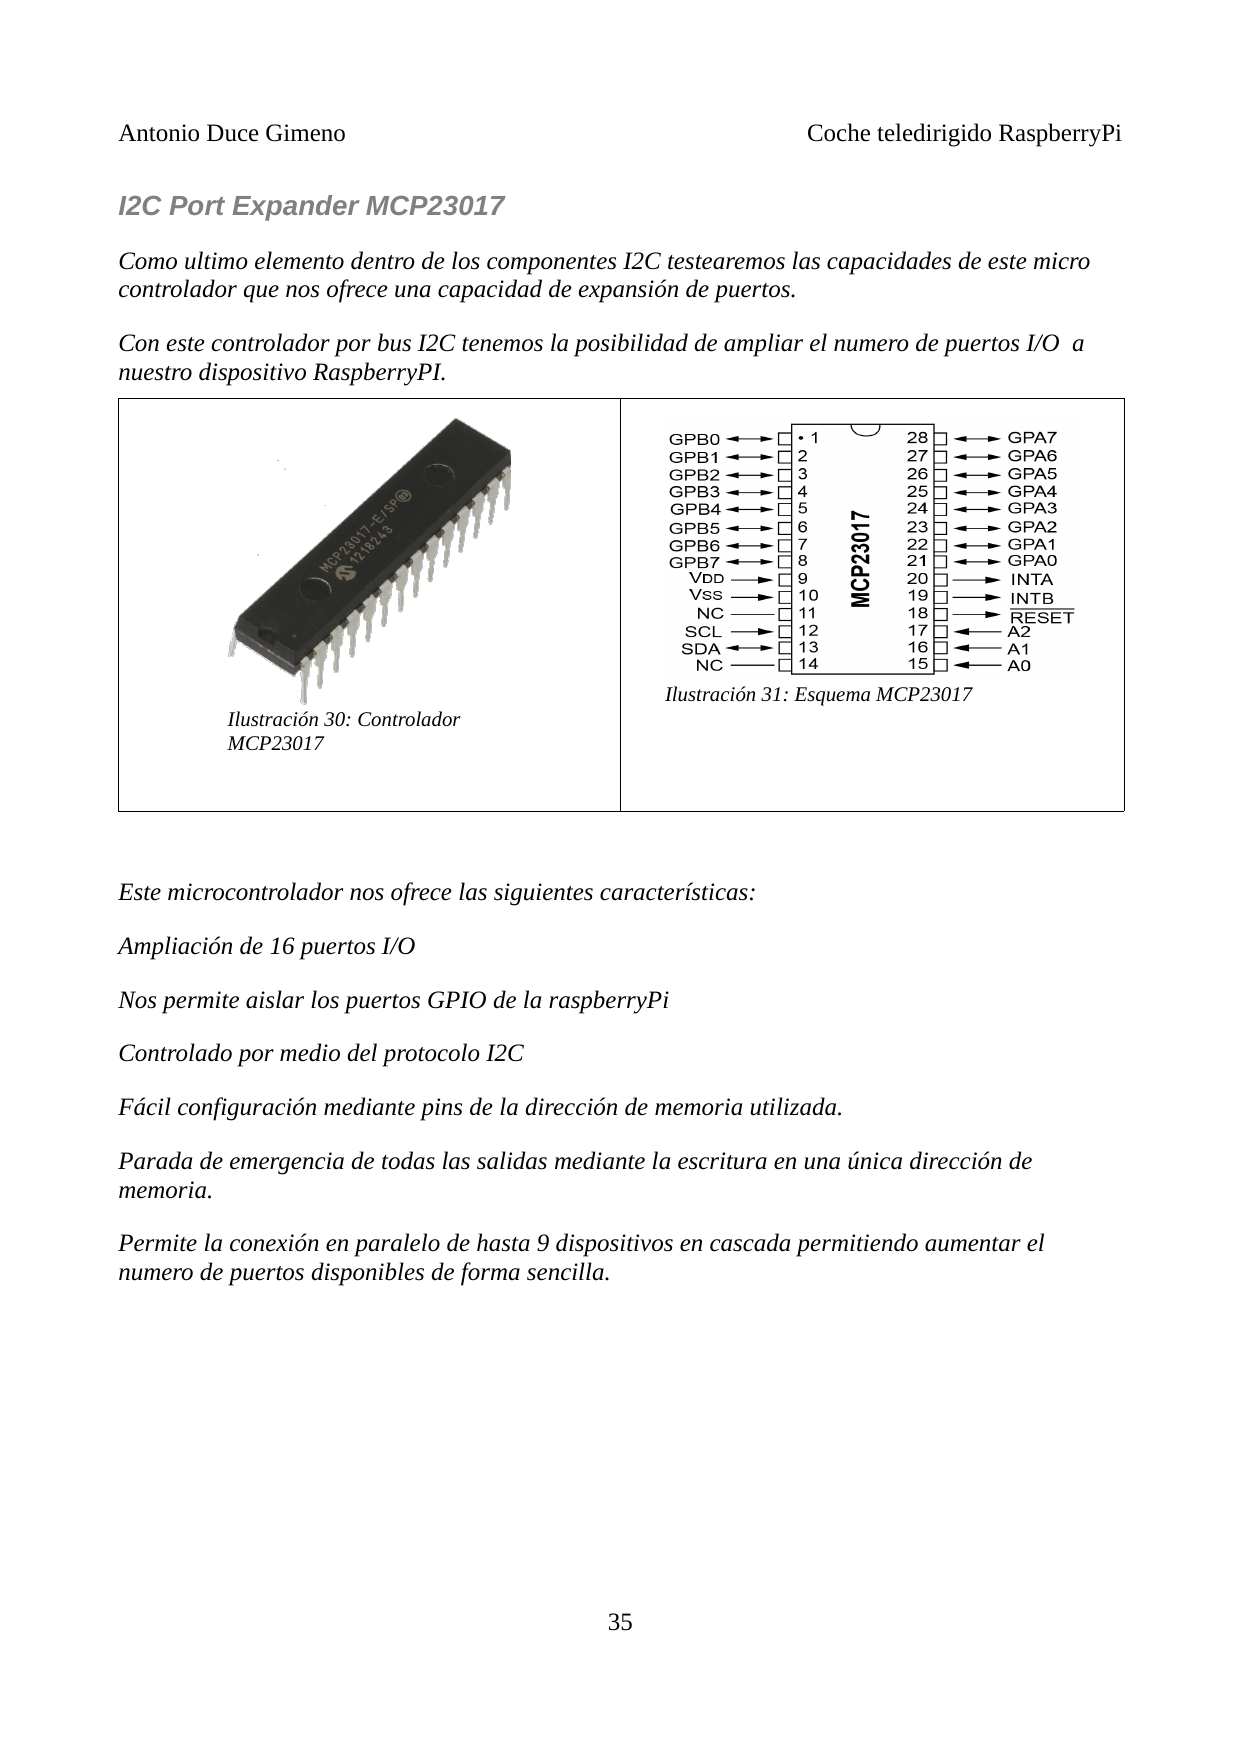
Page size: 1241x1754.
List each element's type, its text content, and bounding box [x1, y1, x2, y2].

table_header [621, 399, 1124, 811]
text Parada de emergencia de todas las salidas mediante la escritura en una única dirección de memoria. [118, 1146, 1122, 1203]
picture [227, 416, 511, 707]
text Con este controlador por bus I2C tenemos la posibilidad de ampliar el numero de puertos I/O a nuestro dispositivo RaspberryPI. [118, 328, 1122, 386]
text Este microcontrolador nos ofrece las siguientes características: [118, 877, 1122, 906]
table_header [119, 399, 620, 811]
subtitle I2C Port Expander MCP23017 [118, 189, 1122, 221]
text Nos permite aislar los puertos GPIO de la raspberryPi [118, 985, 1122, 1013]
text Controlado por medio del protocolo I2C [118, 1038, 1122, 1067]
text Ampliación de 16 puertos I/O [118, 931, 1122, 960]
text Fácil configuración mediante pins de la dirección de memoria utilizada. [118, 1092, 1122, 1121]
text Como ultimo elemento dentro de los componentes I2C testearemos las capacidades de este micro controlador que nos ofrece una capacidad de expansión de puertos. [118, 246, 1122, 303]
text Permite la conexión en paralelo de hasta 9 dispositivos en cascada permitiendo aumentar el numero de puertos disponibles de forma sencilla. [118, 1228, 1122, 1286]
picture [664, 416, 1079, 682]
